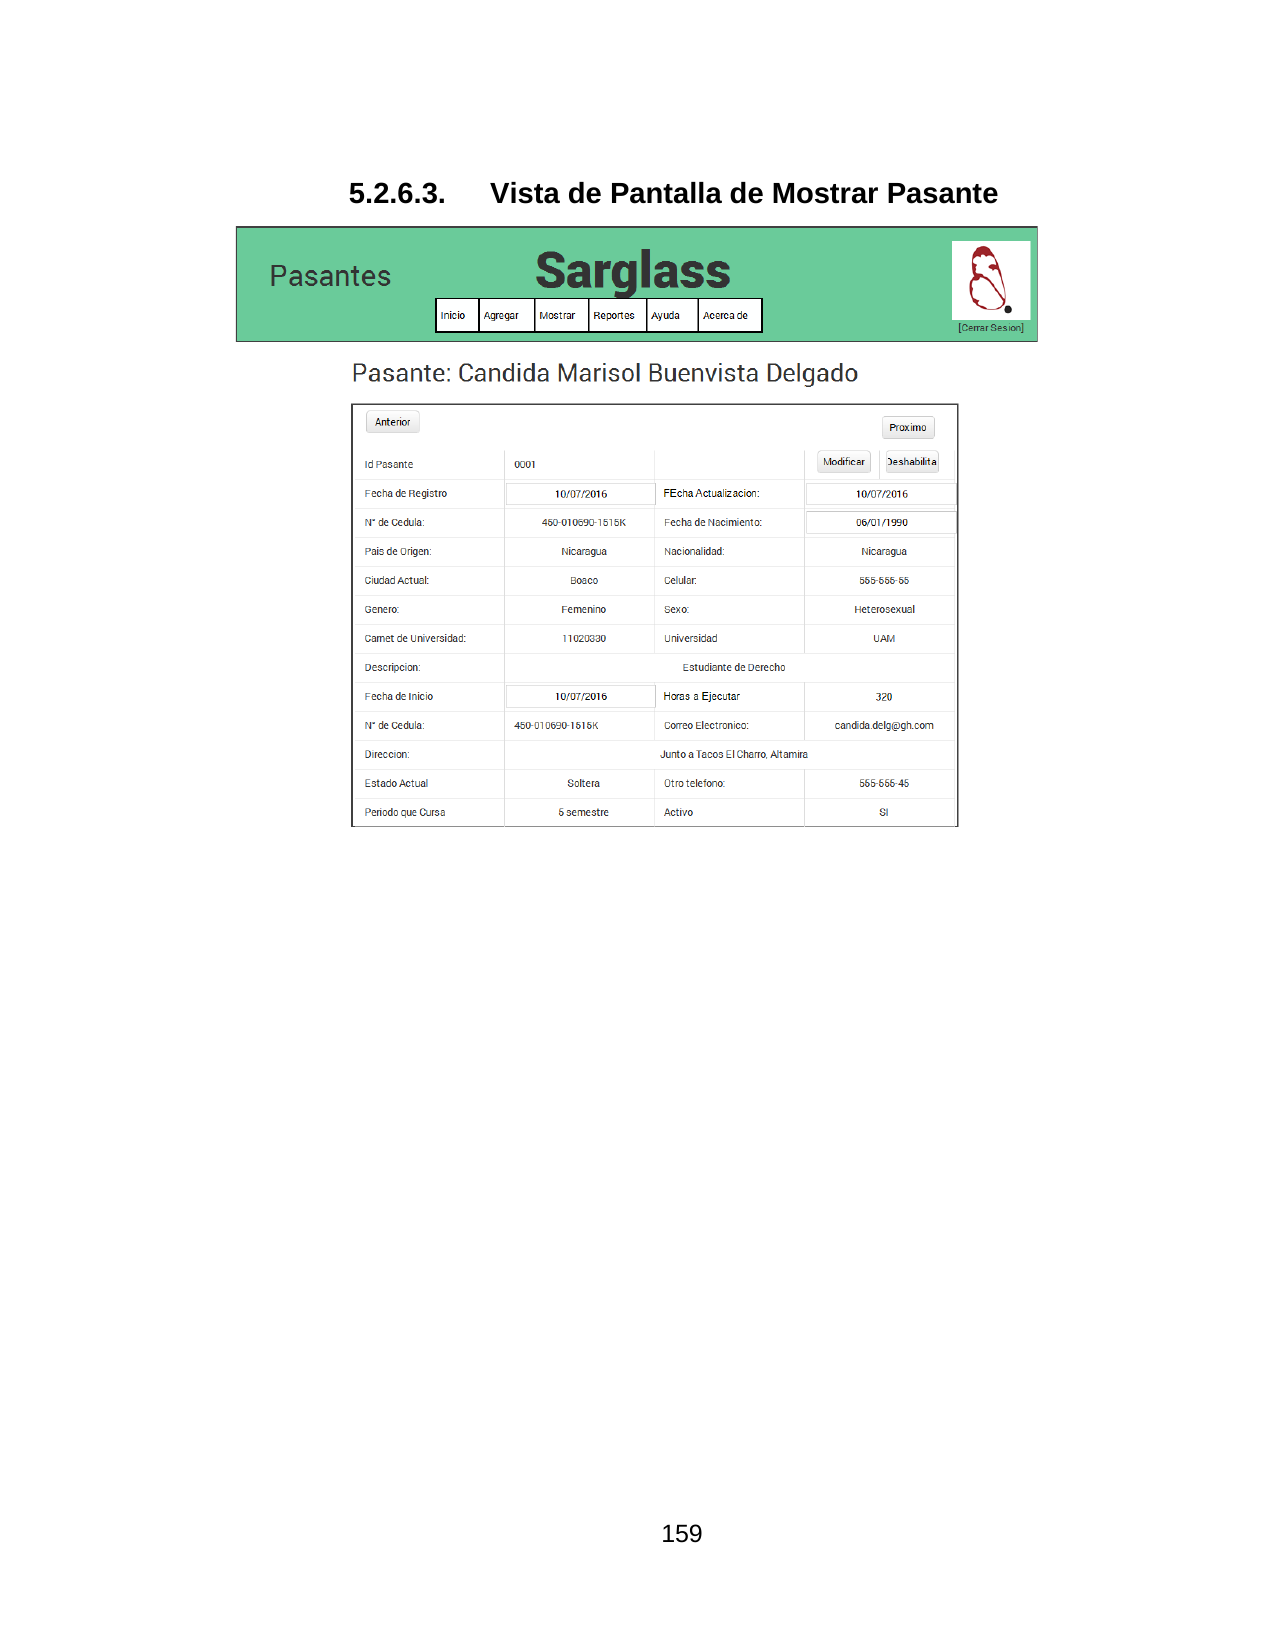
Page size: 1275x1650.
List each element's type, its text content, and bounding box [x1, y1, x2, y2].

subtitle Vista de Pantalla de Mostrar Pasante [349, 177, 1127, 210]
picture [235, 226, 1038, 827]
